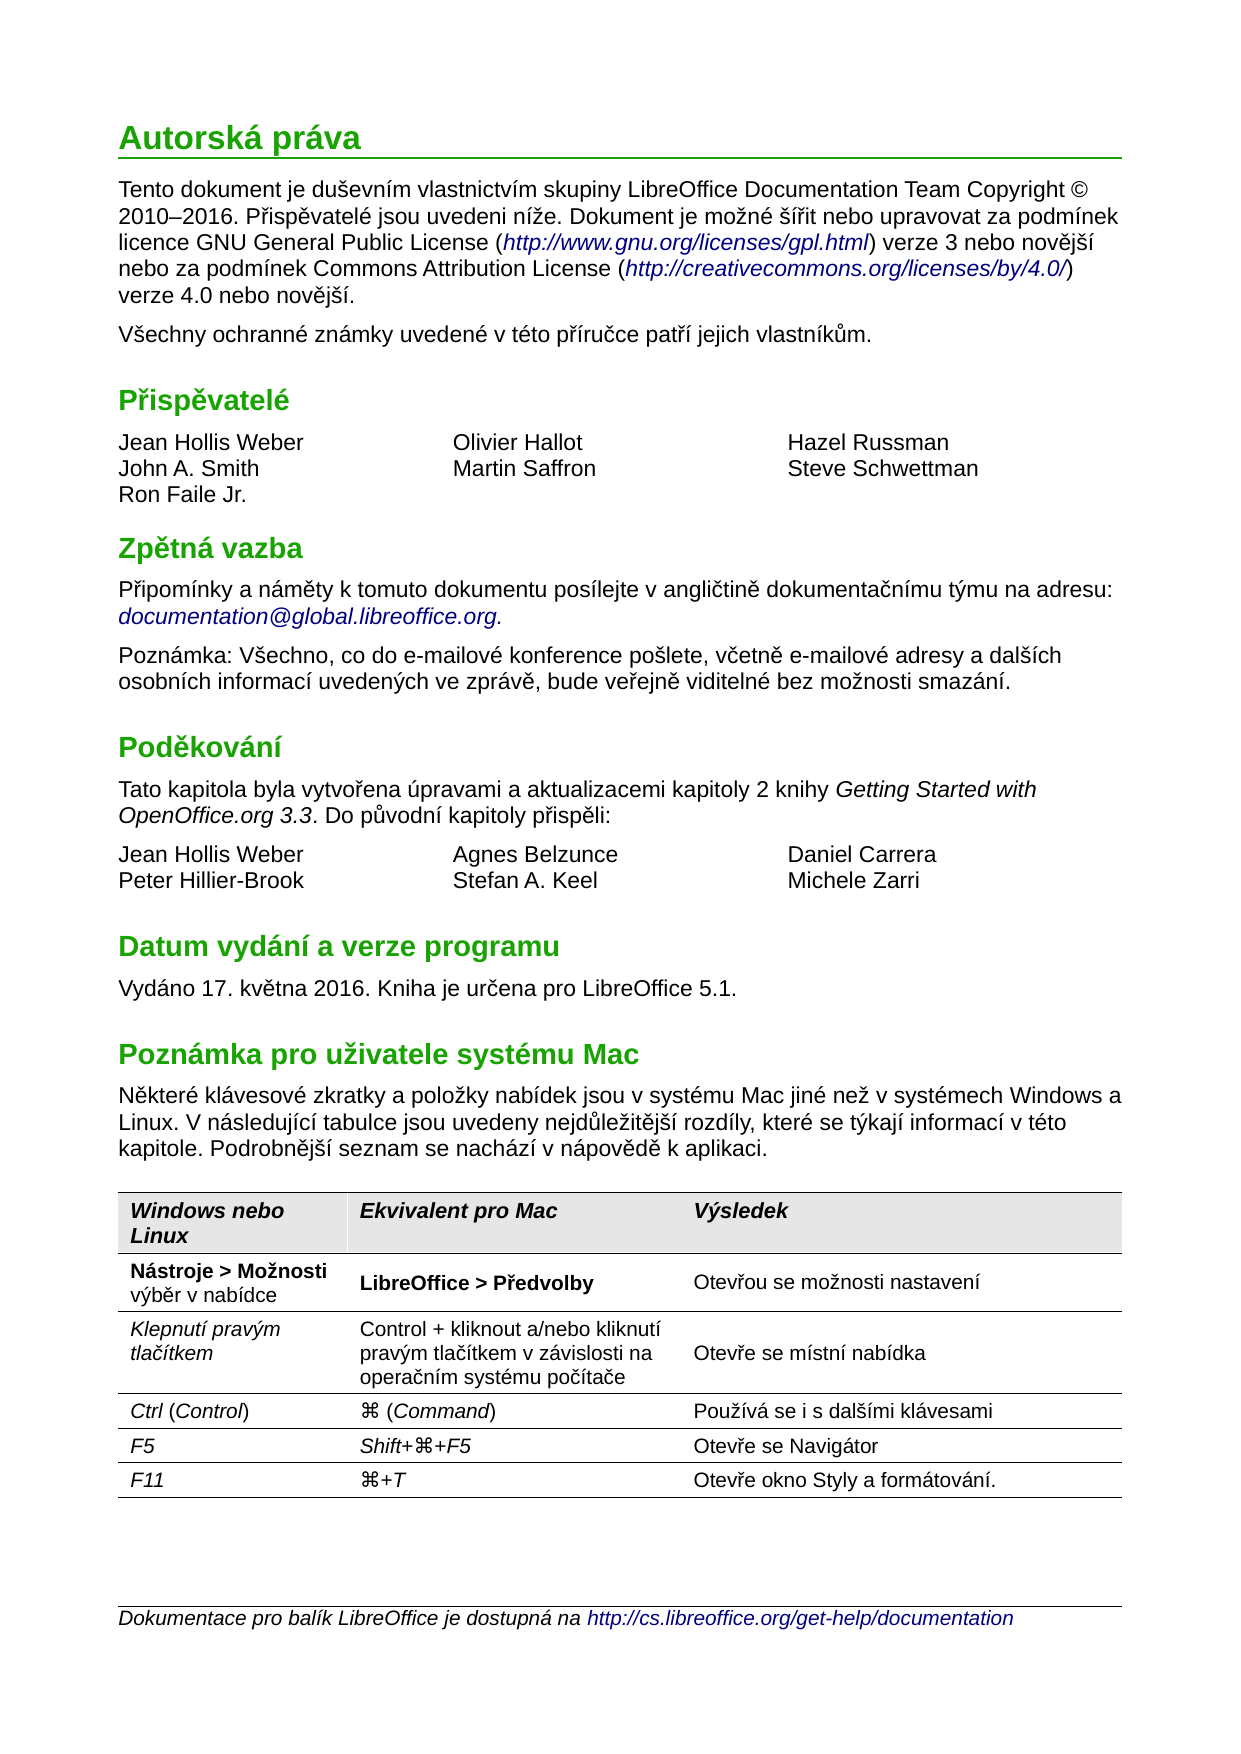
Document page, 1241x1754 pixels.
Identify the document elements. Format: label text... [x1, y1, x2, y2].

table_header Agnes Belzunce [453, 841, 787, 867]
table_cell LibreOffice > Předvolby [348, 1254, 681, 1311]
table_cell Ron Faile Jr. [118, 481, 453, 507]
table_cell Ctrl (Control) [118, 1394, 347, 1428]
subtitle Poznámka pro uživatele systému Mac [118, 1037, 1122, 1071]
text Vydáno 17. května 2016. Kniha je určena pro LibreOffice 5.1. [118, 974, 1122, 1001]
subtitle Datum vydání a verze programu [118, 929, 1122, 963]
table_cell Martin Saffron [453, 455, 787, 481]
table_cell F5 [118, 1429, 347, 1462]
table_header Jean Hollis Weber [118, 429, 453, 455]
table_cell Shift+⌘+F5 [348, 1429, 681, 1462]
table_cell Steve Schwettman [788, 455, 1122, 481]
table_cell Michele Zarri [788, 868, 1122, 894]
table_cell Peter Hillier-Brook [118, 868, 453, 894]
table_cell F11 [118, 1463, 347, 1497]
subtitle Zpětná vazba [118, 531, 1122, 565]
text Poznámka: Všechno, co do e-mailové konference pošlete, včetně e-mailové adresy a dalších osobních informací uvedených ve zprávě, bude veřejně viditelné bez možnosti smazání. [118, 642, 1122, 694]
table_cell John A. Smith [118, 455, 453, 481]
text Tento dokument je duševním vlastnictvím skupiny LibreOffice Documentation Team Copyright © 2010–2016. Přispěvatelé jsou uvedeni níže. Dokument je možné šířit nebo upravovat za podmínek licence GNU General Public License (http://www.gnu.org/licenses/gpl.html) verze 3 nebo novější nebo za podmínek Commons Attribution License (http://creativecommons.org/licenses/by/4.0/) verze 4.0 nebo novější. [118, 176, 1122, 308]
table_cell Otevřou se možnosti nastavení [681, 1254, 1122, 1311]
subtitle Autorská práva [118, 118, 1122, 157]
subtitle Přispěvatelé [118, 383, 1122, 417]
table_header Výsledek [681, 1193, 1122, 1252]
table_cell Používá se i s dalšími klávesami [681, 1394, 1122, 1428]
text Všechny ochranné známky uvedené v této příručce patří jejich vlastníkům. [118, 321, 1122, 347]
table_header Olivier Hallot [453, 429, 787, 455]
table_cell Stefan A. Keel [453, 868, 787, 894]
table_cell Nástroje > Možnosti výběr v nabídce [118, 1254, 347, 1311]
subtitle Poděkování [118, 731, 1122, 764]
text Připomínky a náměty k tomuto dokumentu posílejte v angličtině dokumentačnímu týmu na adresu: documentation@global.libreoffice.org. [118, 576, 1122, 629]
table_cell Otevře se místní nabídka [681, 1312, 1122, 1393]
table_cell Klepnutí pravým tlačítkem [118, 1312, 347, 1393]
table_cell ⌘+T [348, 1463, 681, 1497]
text Tato kapitola byla vytvořena úpravami a aktualizacemi kapitoly 2 knihy Getting Started with OpenOffice.org 3.3. Do původní kapitoly přispěli: [118, 776, 1122, 828]
table_cell Otevře okno Styly a formátování. [681, 1463, 1122, 1497]
table_cell [453, 481, 787, 507]
table_cell ⌘ (Command) [348, 1394, 681, 1428]
table_header Ekvivalent pro Mac [348, 1193, 681, 1252]
table_cell [788, 481, 1122, 507]
table_cell Otevře se Navigátor [681, 1429, 1122, 1462]
table_cell Control + kliknout a/nebo kliknutí pravým tlačítkem v závislosti na operačním systému počítače [348, 1312, 681, 1393]
table_header Jean Hollis Weber [118, 841, 453, 867]
table_header Daniel Carrera [788, 841, 1122, 867]
table_header Hazel Russman [788, 429, 1122, 455]
table_header Windows nebo Linux [118, 1193, 347, 1252]
text Některé klávesové zkratky a položky nabídek jsou v systému Mac jiné než v systémech Windows a Linux. V následující tabulce jsou uvedeny nejdůležitější rozdíly, které se týkají informací v této kapitole. Podrobnější seznam se nachází v nápovědě k aplikaci. [118, 1082, 1122, 1161]
